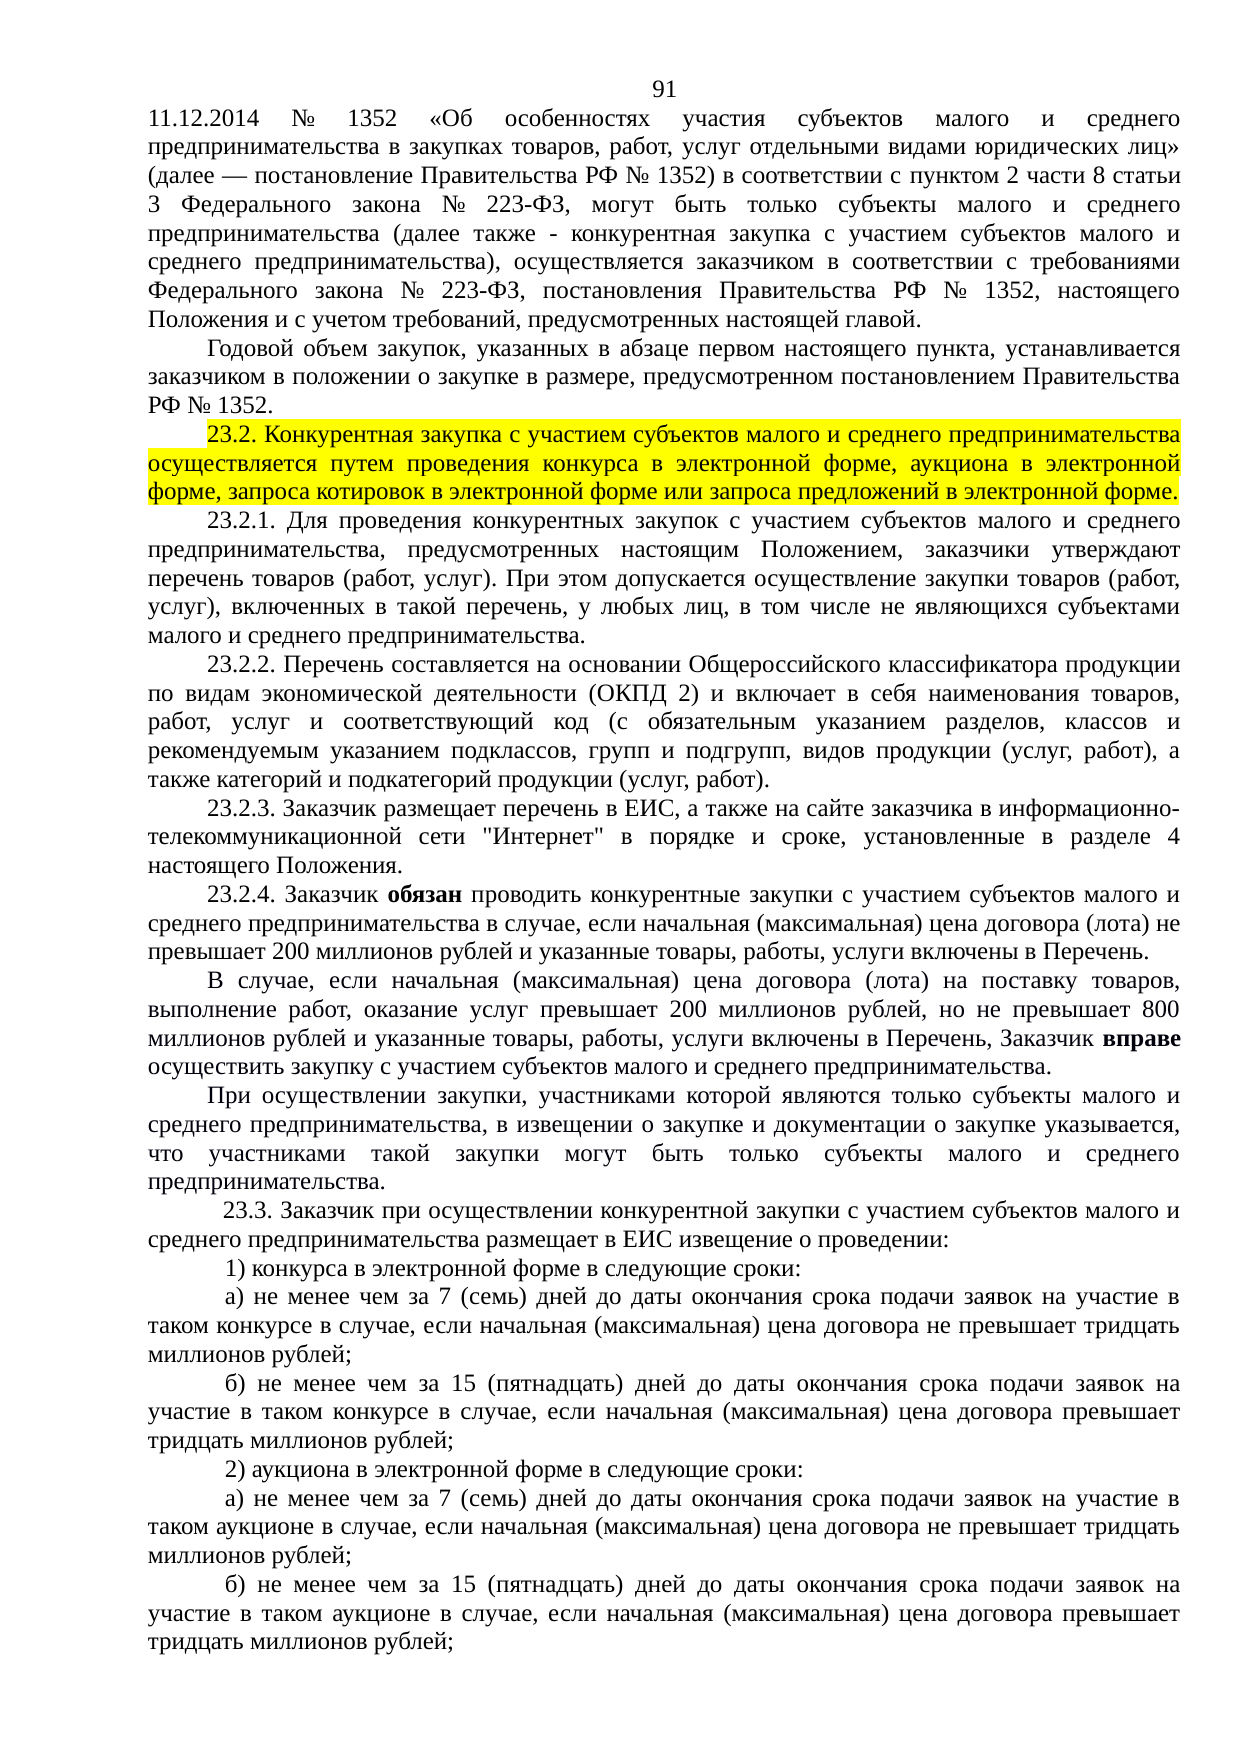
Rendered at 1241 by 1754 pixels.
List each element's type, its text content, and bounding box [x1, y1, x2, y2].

text 23.2.3. Заказчик размещает перечень в ЕИС, а также на сайте заказчика в информационно-телекоммуникационной сети "Интернет" в порядке и сроке, установленные в разделе 4 настоящего Положения. [148, 793, 1181, 879]
text 11.12.2014 № 1352 «Об особенностях участия субъектов малого и среднего предпринимательства в закупках товаров, работ, услуг отдельными видами юридических лиц» (далее — постановление Правительства РФ № 1352) в соответствии с пунктом 2 части 8 статьи 3 Федерального закона № 223-ФЗ, могут быть только субъекты малого и среднего предпринимательства (далее также - конкурентная закупка с участием субъектов малого и среднего предпринимательства), осуществляется заказчиком в соответствии с требованиями Федерального закона № 223-ФЗ, постановления Правительства РФ № 1352, настоящего Положения и с учетом требований, предусмотренных настоящей главой. [148, 103, 1181, 333]
text 23.2.4. Заказчик обязан проводить конкурентные закупки с участием субъектов малого и среднего предпринимательства в случае, если начальная (максимальная) цена договора (лота) не превышает 200 миллионов рублей и указанные товары, работы, услуги включены в Перечень. [148, 879, 1181, 965]
text 23.2.2. Перечень составляется на основании Общероссийского классификатора продукции по видам экономической деятельности (ОКПД 2) и включает в себя наименования товаров, работ, услуг и соответствующий код (с обязательным указанием разделов, классов и рекомендуемым указанием подклассов, групп и подгрупп, видов продукции (услуг, работ), а также категорий и подкатегорий продукции (услуг, работ). [148, 649, 1181, 793]
text а) не менее чем за 7 (семь) дней до даты окончания срока подачи заявок на участие в таком аукционе в случае, если начальная (максимальная) цена договора не превышает тридцать миллионов рублей; [148, 1483, 1181, 1569]
text 1) конкурса в электронной форме в следующие сроки: [148, 1253, 1181, 1281]
text б) не менее чем за 15 (пятнадцать) дней до даты окончания срока подачи заявок на участие в таком аукционе в случае, если начальная (максимальная) цена договора превышает тридцать миллионов рублей; [148, 1569, 1181, 1655]
text а) не менее чем за 7 (семь) дней до даты окончания срока подачи заявок на участие в таком конкурсе в случае, если начальная (максимальная) цена договора не превышает тридцать миллионов рублей; [148, 1281, 1181, 1368]
text При осуществлении закупки, участниками которой являются только субъекты малого и среднего предпринимательства, в извещении о закупке и документации о закупке указывается, что участниками такой закупки могут быть только субъекты малого и среднего предпринимательства. [148, 1080, 1181, 1195]
text 2) аукциона в электронной форме в следующие сроки: [148, 1454, 1181, 1483]
text б) не менее чем за 15 (пятнадцать) дней до даты окончания срока подачи заявок на участие в таком конкурсе в случае, если начальная (максимальная) цена договора превышает тридцать миллионов рублей; [148, 1368, 1181, 1454]
text 23.3. Заказчик при осуществлении конкурентной закупки с участием субъектов малого и среднего предпринимательства размещает в ЕИС извещение о проведении: [148, 1195, 1181, 1253]
text 23.2.1. Для проведения конкурентных закупок с участием субъектов малого и среднего предпринимательства, предусмотренных настоящим Положением, заказчики утверждают перечень товаров (работ, услуг). При этом допускается осуществление закупки товаров (работ, услуг), включенных в такой перечень, у любых лиц, в том числе не являющихся субъектами малого и среднего предпринимательства. [148, 505, 1181, 649]
text В случае, если начальная (максимальная) цена договора (лота) на поставку товаров, выполнение работ, оказание услуг превышает 200 миллионов рублей, но не превышает 800 миллионов рублей и указанные товары, работы, услуги включены в Перечень, Заказчик вправе осуществить закупку с участием субъектов малого и среднего предпринимательства. [148, 965, 1181, 1080]
text Годовой объем закупок, указанных в абзаце первом настоящего пункта, устанавливается заказчиком в положении о закупке в размере, предусмотренном постановлением Правительства РФ № 1352. [148, 333, 1181, 419]
text 23.2. Конкурентная закупка с участием субъектов малого и среднего предпринимательства осуществляется путем проведения конкурса в электронной форме, аукциона в электронной форме, запроса котировок в электронной форме или запроса предложений в электронной форме. [148, 419, 1181, 505]
